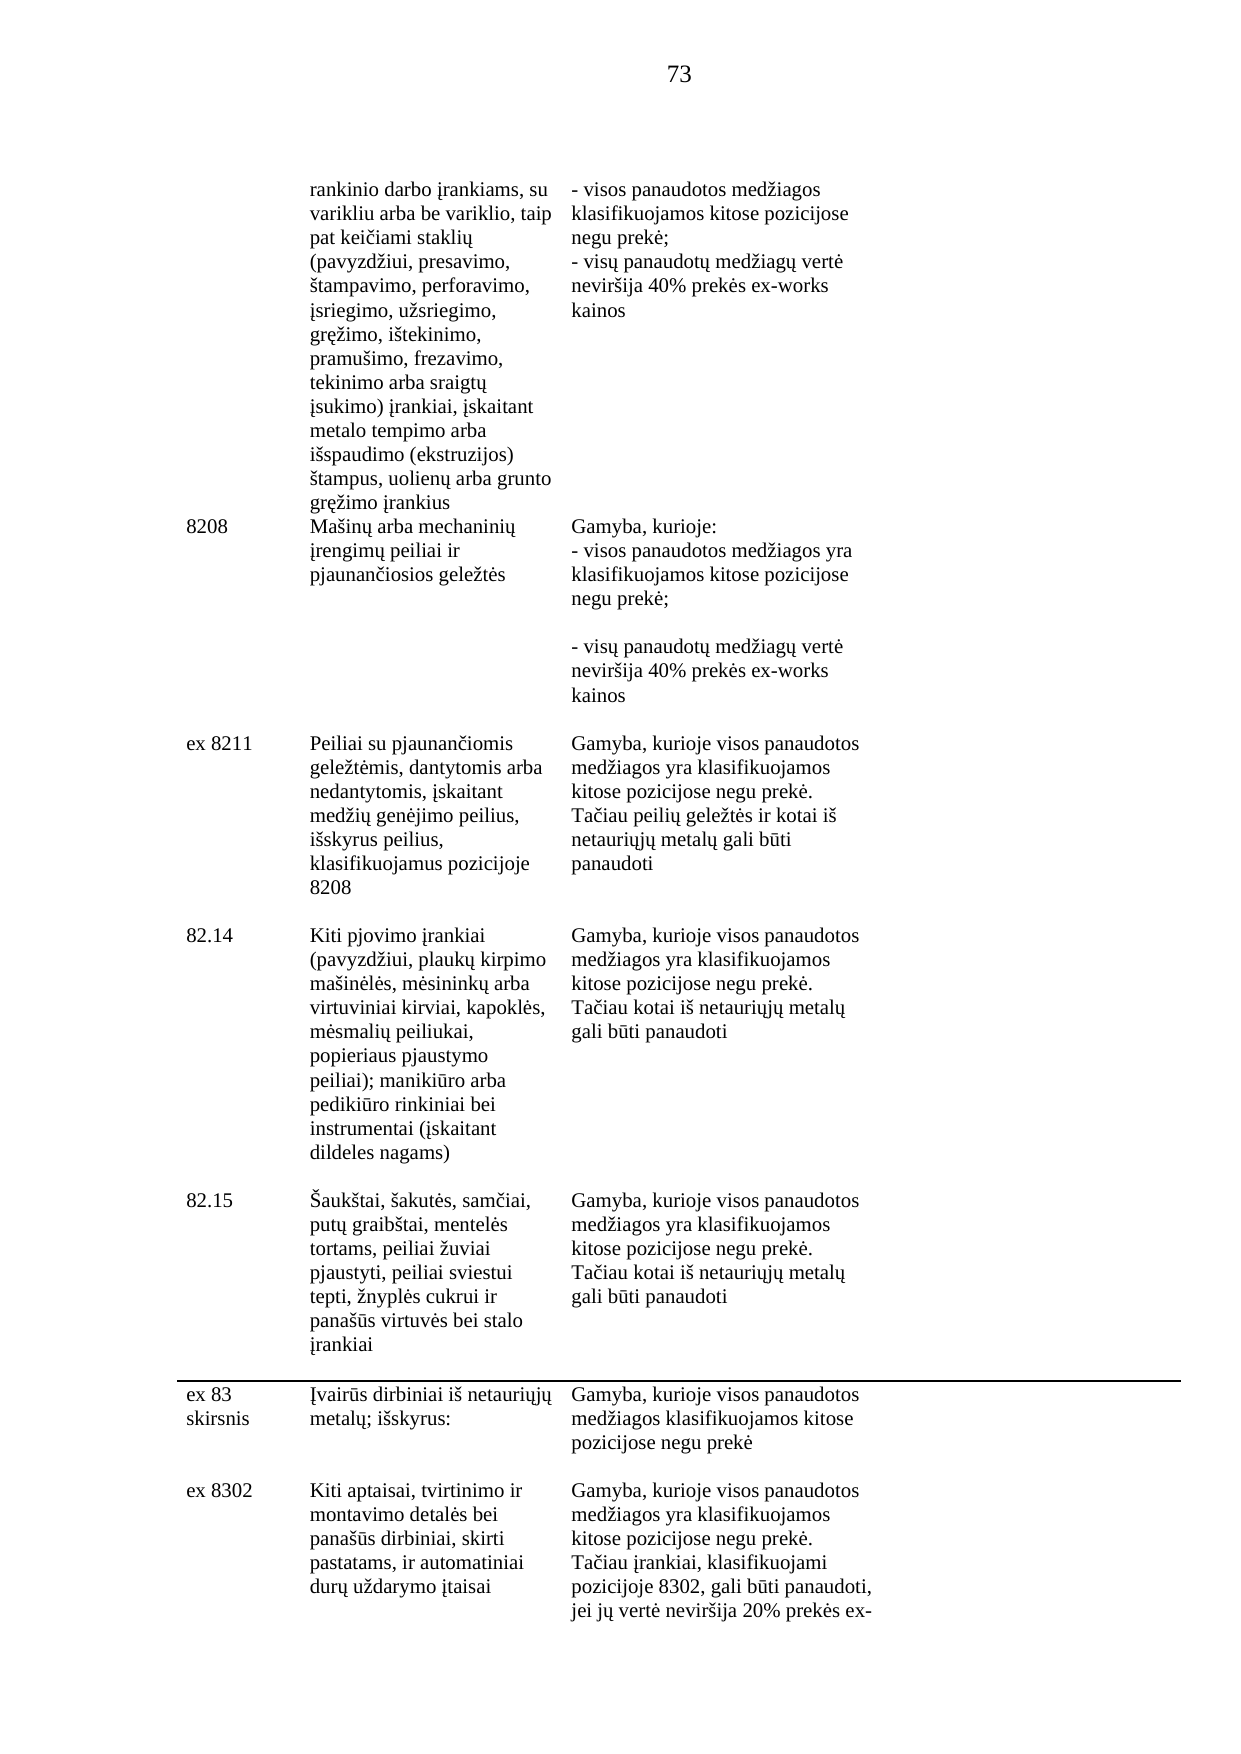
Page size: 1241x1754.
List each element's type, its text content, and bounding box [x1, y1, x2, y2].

table_cell [882, 923, 1181, 1188]
table_cell Gamyba, kurioje: - visos panaudotos medžiagos yra klasifikuojamos kitose pozicijose negu prekė; [563, 514, 882, 634]
table_cell Įvairūs dirbiniai iš netauriųjų metalų; išskyrus: [301, 1382, 562, 1478]
table_cell - visų panaudotų medžiagų vertė neviršija 40% prekės ex-works kainos [563, 634, 882, 731]
table_cell Kiti aptaisai, tvirtinimo ir montavimo detalės bei panašūs dirbiniai, skirti pastatams, ir automatiniai durų uždarymo įtaisai [301, 1478, 562, 1622]
table_cell [882, 1478, 1181, 1622]
table_cell ex 8302 [177, 1478, 301, 1622]
table_cell 82.14 [177, 923, 301, 1188]
table_cell [177, 177, 301, 514]
table_cell Šaukštai, šakutės, samčiai, putų graibštai, mentelės tortams, peiliai žuviai pjaustyti, peiliai sviestui tepti, žnyplės cukrui ir panašūs virtuvės bei stalo įrankiai [301, 1188, 562, 1380]
table_cell Gamyba, kurioje visos panaudotos medžiagos yra klasifikuojamos kitose pozicijose negu prekė. Tačiau kotai iš netauriųjų metalų gali būti panaudoti [563, 1188, 882, 1380]
table_cell Gamyba, kurioje visos panaudotos medžiagos yra klasifikuojamos kitose pozicijose negu prekė. Tačiau kotai iš netauriųjų metalų gali būti panaudoti [563, 923, 882, 1188]
table_cell Kiti pjovimo įrankiai (pavyzdžiui, plaukų kirpimo mašinėlės, mėsininkų arba virtuviniai kirviai, kapoklės, mėsmalių peiliukai, popieriaus pjaustymo peiliai); manikiūro arba pedikiūro rinkiniai bei instrumentai (įskaitant dildeles nagams) [301, 923, 562, 1188]
table_cell rankinio darbo įrankiams, su varikliu arba be variklio, taip pat keičiami staklių (pavyzdžiui, presavimo, štampavimo, perforavimo, įsriegimo, užsriegimo, gręžimo, ištekinimo, pramušimo, frezavimo, tekinimo arba sraigtų įsukimo) įrankiai, įskaitant metalo tempimo arba išspaudimo (ekstruzijos) štampus, uolienų arba grunto gręžimo įrankius [301, 177, 562, 514]
table_cell [882, 1382, 1181, 1478]
table_cell [301, 634, 562, 731]
table_cell Gamyba, kurioje visos panaudotos medžiagos yra klasifikuojamos kitose pozicijose negu prekė. Tačiau įrankiai, klasifikuojami pozicijoje 8302, gali būti panaudoti, jei jų vertė neviršija 20% prekės ex- [563, 1478, 882, 1622]
table_cell 82.15 [177, 1188, 301, 1380]
table_cell 8208 [177, 514, 301, 634]
table_cell Gamyba, kurioje visos panaudotos medžiagos yra klasifikuojamos kitose pozicijose negu prekė. Tačiau peilių geležtės ir kotai iš netauriųjų metalų gali būti panaudoti [563, 731, 882, 923]
table_cell ex 8211 [177, 731, 301, 923]
table_cell [177, 634, 301, 731]
table_cell Gamyba, kurioje visos panaudotos medžiagos klasifikuojamos kitose pozicijose negu prekė [563, 1382, 882, 1478]
table_cell [882, 731, 1181, 923]
table_cell - visos panaudotos medžiagos klasifikuojamos kitose pozicijose negu prekė; - visų panaudotų medžiagų vertė neviršija 40% prekės ex-works kainos [563, 177, 882, 514]
table_cell Mašinų arba mechaninių įrengimų peiliai ir pjaunančiosios geležtės [301, 514, 562, 634]
table_cell [882, 1188, 1181, 1380]
table_cell ex 83 skirsnis [177, 1382, 301, 1478]
table_cell [882, 634, 1181, 731]
table_cell Peiliai su pjaunančiomis geležtėmis, dantytomis arba nedantytomis, įskaitant medžių genėjimo peilius, išskyrus peilius, klasifikuojamus pozicijoje 8208 [301, 731, 562, 923]
table_cell [882, 177, 1181, 514]
table_cell [882, 514, 1181, 634]
